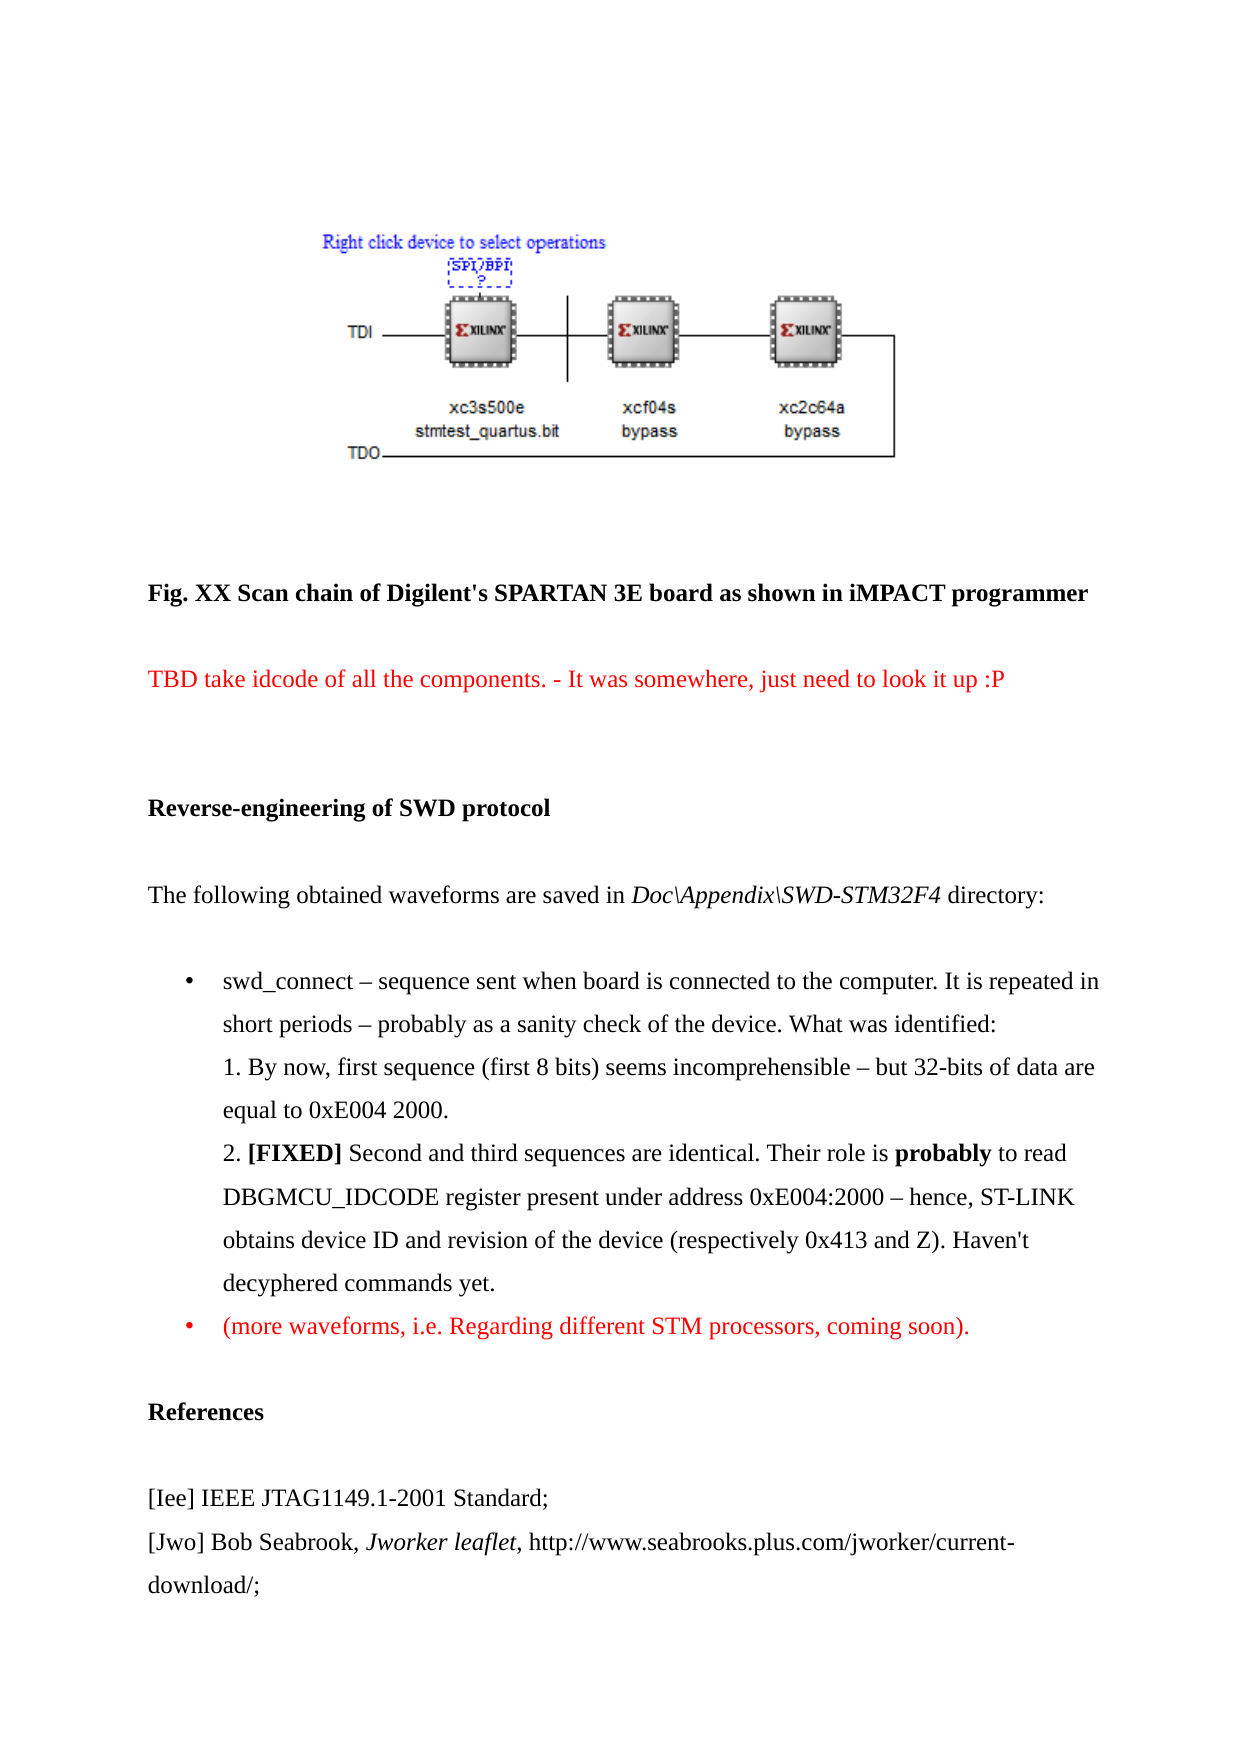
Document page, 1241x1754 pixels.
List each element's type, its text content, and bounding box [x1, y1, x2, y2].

list swd_connect – sequence sent when board is connected to the computer. It is repeated in short periods – probably as a sanity check of the device. What was identified: [185, 966, 1122, 1038]
text The following obtained waveforms are saved in Doc\Appendix\SWD-STM32F4 directory: [148, 880, 1122, 908]
text [Iee] IEEE JTAG1149.1-2001 Standard; [148, 1483, 1122, 1512]
list 2. [FIXED] Second and third sequences are identical. Their role is probably to read DBGMCU_IDCODE register present under address 0xE004:2000 – hence, ST-LINK obtains device ID and revision of the device (respectively 0x413 and Z). Haven't decyphered commands yet. [185, 1138, 1122, 1297]
text [Jwo] Bob Seabrook, Jworker leaflet, http://www.seabrooks.plus.com/jworker/current-download/; [148, 1527, 1122, 1598]
picture [320, 219, 950, 478]
text TBD take idcode of all the components. - It was somewhere, just need to look it up :P [148, 664, 1122, 693]
text Fig. XX Scan chain of Digilent's SPARTAN 3E board as shown in iMPACT programmer [148, 578, 1122, 607]
text References [148, 1397, 1122, 1426]
text Reverse-engineering of SWD protocol [148, 793, 1122, 822]
list 1. By now, first sequence (first 8 bits) seems incomprehensible – but 32-bits of data are equal to 0xE004 2000. [185, 1052, 1122, 1124]
list (more waveforms, i.e. Regarding different STM processors, coming soon). [185, 1311, 1122, 1340]
